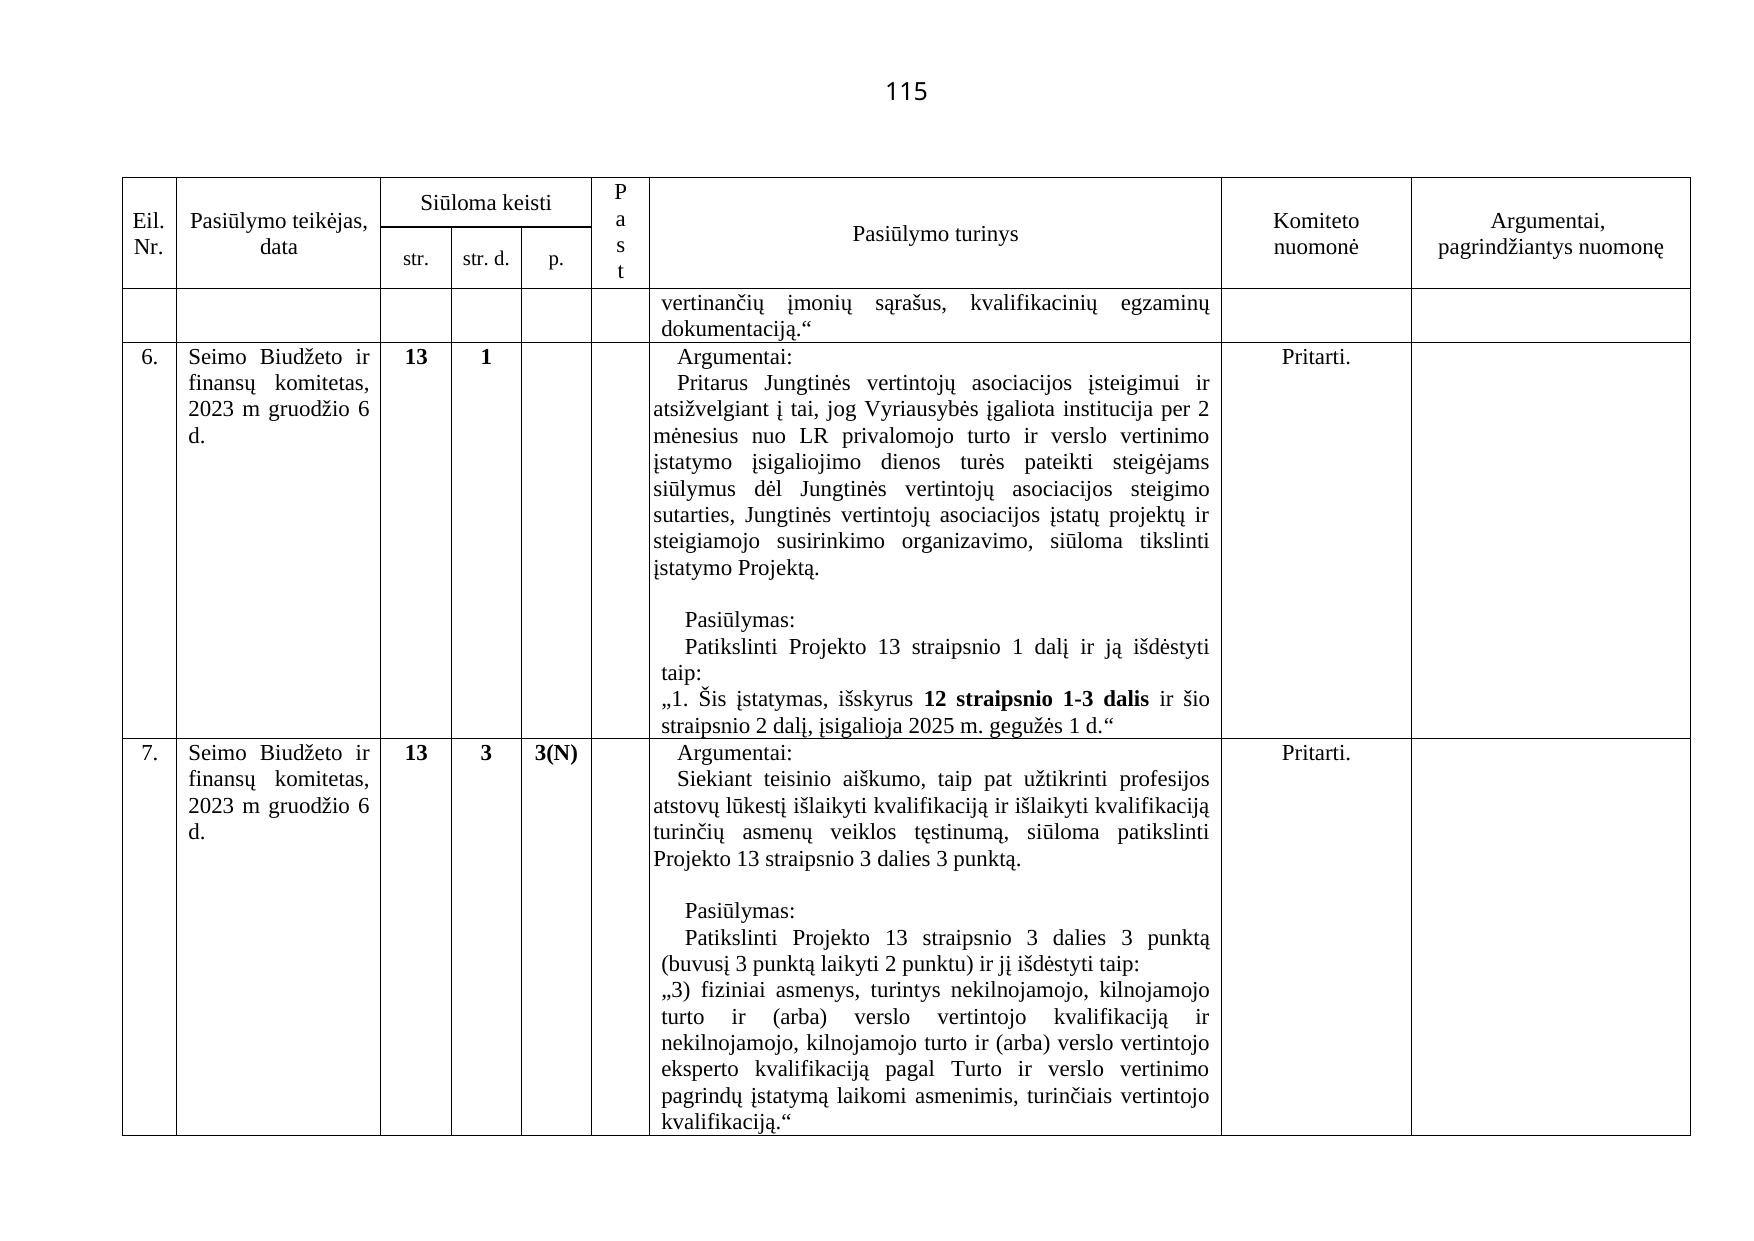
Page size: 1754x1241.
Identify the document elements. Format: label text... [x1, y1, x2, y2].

table_cell [592, 343, 649, 738]
table_header Siūloma keisti [381, 178, 591, 226]
table_header Pastabos [592, 178, 649, 288]
table_cell vertinančių įmonių sąrašus, kvalifikacinių egzaminų dokumentaciją.“ [650, 289, 1221, 342]
table_cell 6. [123, 343, 176, 738]
table_cell [592, 289, 649, 342]
table_header Pasiūlymo turinys [650, 178, 1221, 288]
table_cell [452, 289, 521, 342]
table_header Argumentai, pagrindžiantys nuomonę [1412, 178, 1690, 288]
table_cell 1 [452, 343, 521, 738]
table_cell str. [381, 228, 451, 288]
table_cell [123, 289, 176, 342]
table_header Pasiūlymo teikėjas, data [177, 178, 380, 288]
table_cell Argumentai: Pritarus Jungtinės vertintojų asociacijos įsteigimui ir atsižvelgiant į tai, jog Vyriausybės įgaliota institucija per 2 mėnesius nuo LR privalomojo turto ir verslo vertinimo įstatymo įsigaliojimo dienos turės pateikti steigėjams siūlymus dėl Jungtinės vertintojų asociacijos steigimo sutarties, Jungtinės vertintojų asociacijos įstatų projektų ir steigiamojo susirinkimo organizavimo, siūloma tikslinti įstatymo Projektą. Pasiūlymas: Patikslinti Projekto 13 straipsnio 1 dalį ir ją išdėstyti taip: „1. Šis įstatymas, išskyrus 12 straipsnio 1-3 dalis ir šio straipsnio 2 dalį, įsigalioja 2025 m. gegužės 1 d.“ [650, 343, 1221, 738]
table_header Komiteto nuomonė [1222, 178, 1411, 288]
table_cell 3 [452, 739, 521, 1134]
table_cell 13 [381, 739, 451, 1134]
table_cell [592, 739, 649, 1134]
table_cell p. [522, 228, 591, 288]
table_cell [522, 289, 591, 342]
table_cell 13 [381, 343, 451, 738]
table_cell [1412, 739, 1690, 1134]
table_cell Argumentai: Siekiant teisinio aiškumo, taip pat užtikrinti profesijos atstovų lūkestį išlaikyti kvalifikaciją ir išlaikyti kvalifikaciją turinčių asmenų veiklos tęstinumą, siūloma patikslinti Projekto 13 straipsnio 3 dalies 3 punktą. Pasiūlymas: Patikslinti Projekto 13 straipsnio 3 dalies 3 punktą (buvusį 3 punktą laikyti 2 punktu) ir jį išdėstyti taip: „3) fiziniai asmenys, turintys nekilnojamojo, kilnojamojo turto ir (arba) verslo vertintojo kvalifikaciją ir nekilnojamojo, kilnojamojo turto ir (arba) verslo vertintojo eksperto kvalifikaciją pagal Turto ir verslo vertinimo pagrindų įstatymą laikomi asmenimis, turinčiais vertintojo kvalifikaciją.“ [650, 739, 1221, 1134]
table_cell Pritarti. [1222, 739, 1411, 1134]
table_header Eil. Nr. [123, 178, 176, 288]
table_cell [381, 289, 451, 342]
table_cell Pritarti. [1222, 343, 1411, 738]
table_cell Seimo Biudžeto ir finansų komitetas, 2023 m gruodžio 6 d. [177, 739, 380, 1134]
table_cell str. d. [452, 228, 521, 288]
table_cell 3(N) [522, 739, 591, 1134]
table_cell [1412, 289, 1690, 342]
table_cell [177, 289, 380, 342]
table_cell [1412, 343, 1690, 738]
table_cell [1222, 289, 1411, 342]
table_cell Seimo Biudžeto ir finansų komitetas, 2023 m gruodžio 6 d. [177, 343, 380, 738]
table_cell [522, 343, 591, 738]
table_cell 7. [123, 739, 176, 1134]
